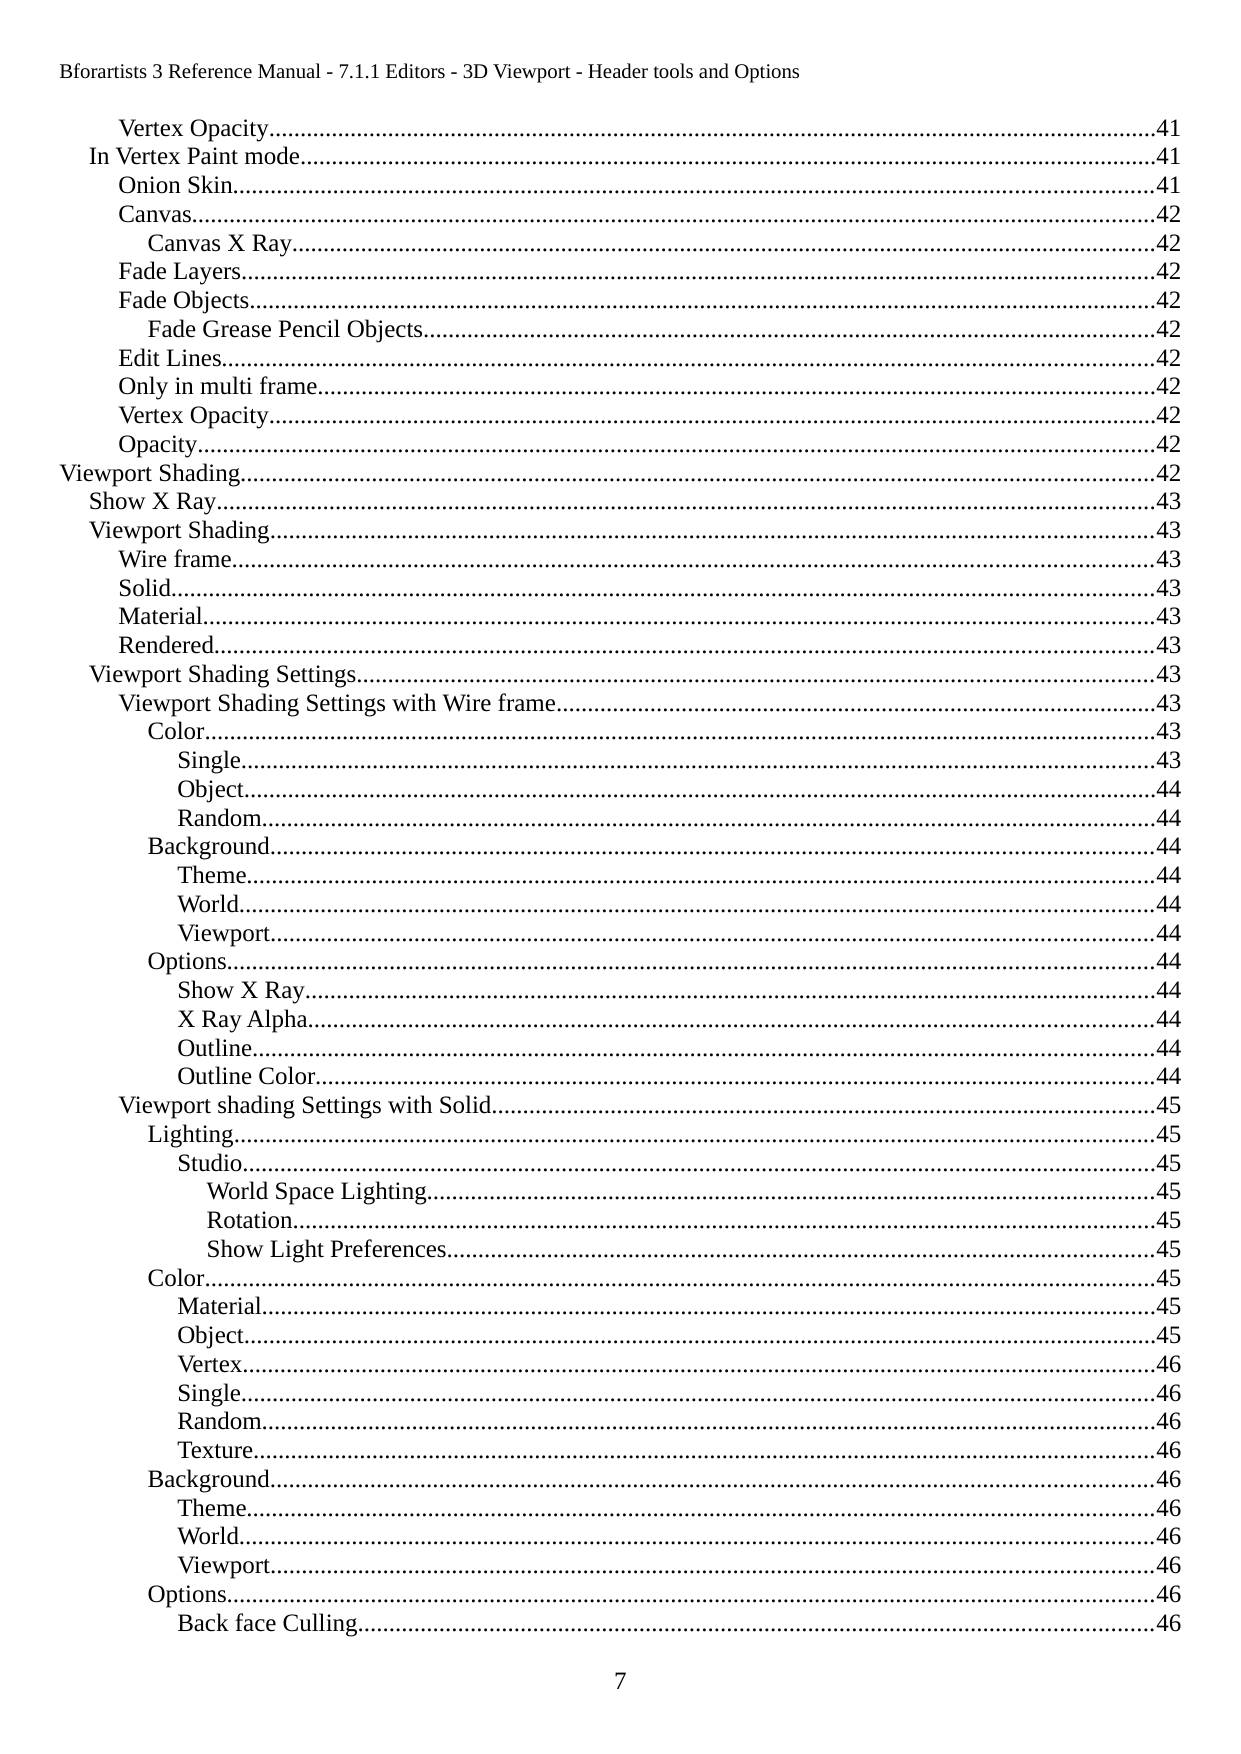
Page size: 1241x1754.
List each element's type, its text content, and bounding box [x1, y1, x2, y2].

text Viewport Shading Settings with Wire frame 43 [118, 688, 1181, 716]
text Texture 46 [177, 1435, 1181, 1464]
text Canvas X Ray 42 [147, 228, 1181, 256]
text Random 44 [177, 803, 1181, 831]
text Only in multi frame 42 [118, 371, 1181, 400]
text Back face Culling 46 [177, 1608, 1181, 1636]
text Opacity 42 [118, 429, 1181, 458]
text Viewport Shading 42 [59, 458, 1181, 486]
text Outline 44 [177, 1033, 1181, 1061]
text Rotation 45 [206, 1205, 1181, 1234]
text Wire frame 43 [118, 544, 1181, 573]
text Random 46 [177, 1406, 1181, 1435]
text Show X Ray 43 [88, 486, 1181, 515]
text Color 43 [147, 716, 1181, 745]
text World Space Lighting 45 [206, 1176, 1181, 1205]
text Viewport shading Settings with Solid 45 [118, 1090, 1181, 1119]
text Onion Skin 41 [118, 170, 1181, 199]
text Viewport 46 [177, 1550, 1181, 1579]
text Object 45 [177, 1320, 1181, 1349]
text Single 43 [177, 745, 1181, 774]
text Background 44 [147, 831, 1181, 860]
text Canvas 42 [118, 199, 1181, 228]
text Vertex Opacity 41 [118, 113, 1181, 141]
text Rendered 43 [118, 630, 1181, 659]
text Solid 43 [118, 573, 1181, 601]
text Theme 46 [177, 1493, 1181, 1521]
text Outline Color 44 [177, 1061, 1181, 1090]
text Color 45 [147, 1263, 1181, 1291]
text Viewport 44 [177, 918, 1181, 946]
text Fade Grease Pencil Objects 42 [147, 314, 1181, 343]
text Show Light Preferences 45 [206, 1234, 1181, 1263]
text World 44 [177, 889, 1181, 918]
text Viewport Shading 43 [88, 515, 1181, 544]
text Show X Ray 44 [177, 975, 1181, 1004]
text X Ray Alpha 44 [177, 1004, 1181, 1033]
text Studio 45 [177, 1148, 1181, 1176]
text Object 44 [177, 774, 1181, 803]
text Theme 44 [177, 860, 1181, 889]
text Material 45 [177, 1291, 1181, 1320]
text Fade Objects 42 [118, 285, 1181, 314]
text Vertex 46 [177, 1349, 1181, 1378]
text Single 46 [177, 1378, 1181, 1406]
text Viewport Shading Settings 43 [88, 659, 1181, 688]
text Options 44 [147, 946, 1181, 975]
text Background 46 [147, 1464, 1181, 1493]
text Fade Layers 42 [118, 256, 1181, 285]
text Vertex Opacity 42 [118, 400, 1181, 429]
text Options 46 [147, 1579, 1181, 1608]
text Edit Lines 42 [118, 343, 1181, 371]
text Lighting 45 [147, 1119, 1181, 1148]
text Material 43 [118, 601, 1181, 630]
text In Vertex Paint mode 41 [88, 141, 1181, 170]
text World 46 [177, 1521, 1181, 1550]
